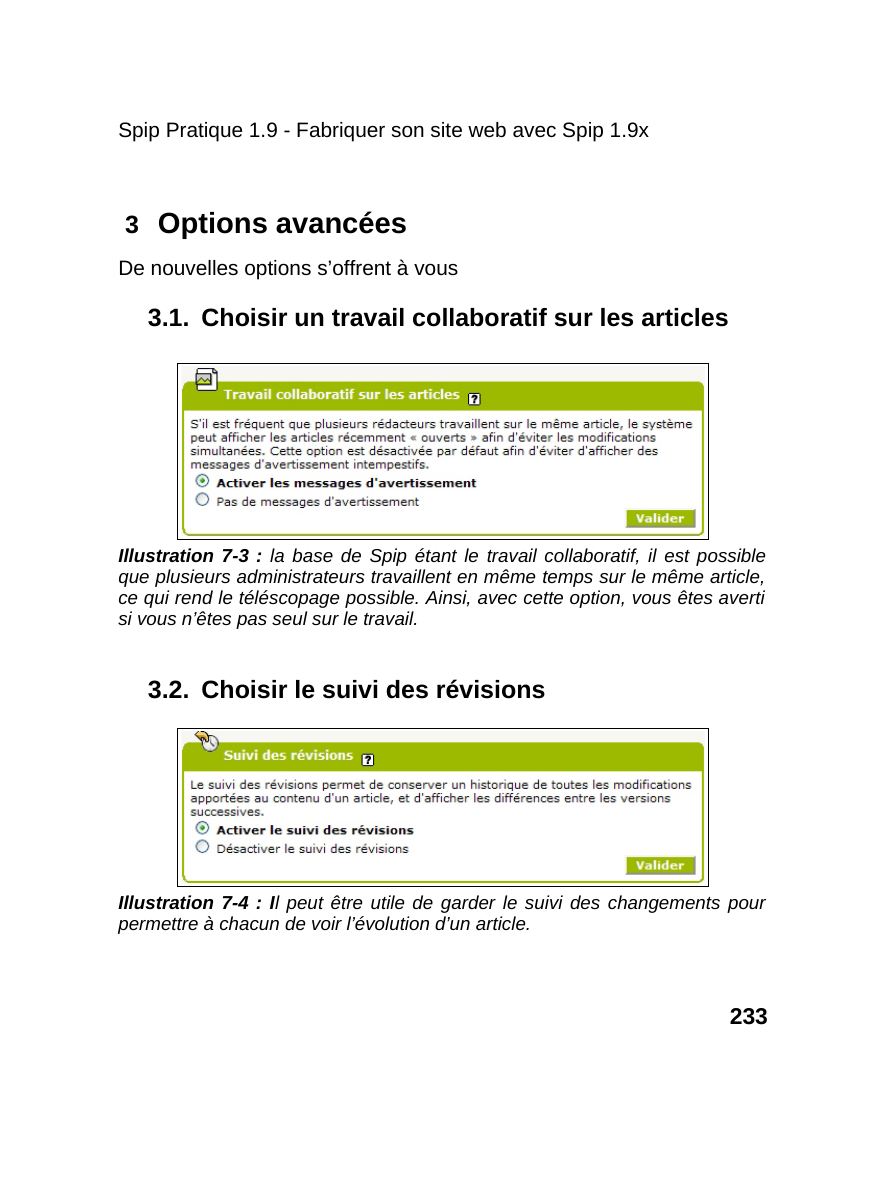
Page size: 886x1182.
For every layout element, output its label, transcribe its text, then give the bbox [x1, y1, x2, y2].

text [178, 729, 708, 886]
list Choisir un travail collaboratif sur les articles [148, 303, 768, 331]
picture [181, 731, 705, 883]
text Illustration 7-3 : la base de Spip étant le travail collaboratif, il est possible que plusieurs administrateurs travaillent en même temps sur le même article, ce qui rend le téléscopage possible. Ainsi, avec cette option, vous êtes averti si vous n’êtes pas seul sur le travail. [118, 364, 768, 629]
list Options avancées [118, 207, 768, 239]
picture [181, 366, 705, 536]
list Choisir le suivi des révisions [148, 676, 768, 704]
text Illustration 7-4 : Il peut être utile de garder le suivi des changements pour permettre à chacun de voir l’évolution d’un article. [118, 736, 768, 935]
text De nouvelles options s’offrent à vous [118, 257, 768, 280]
